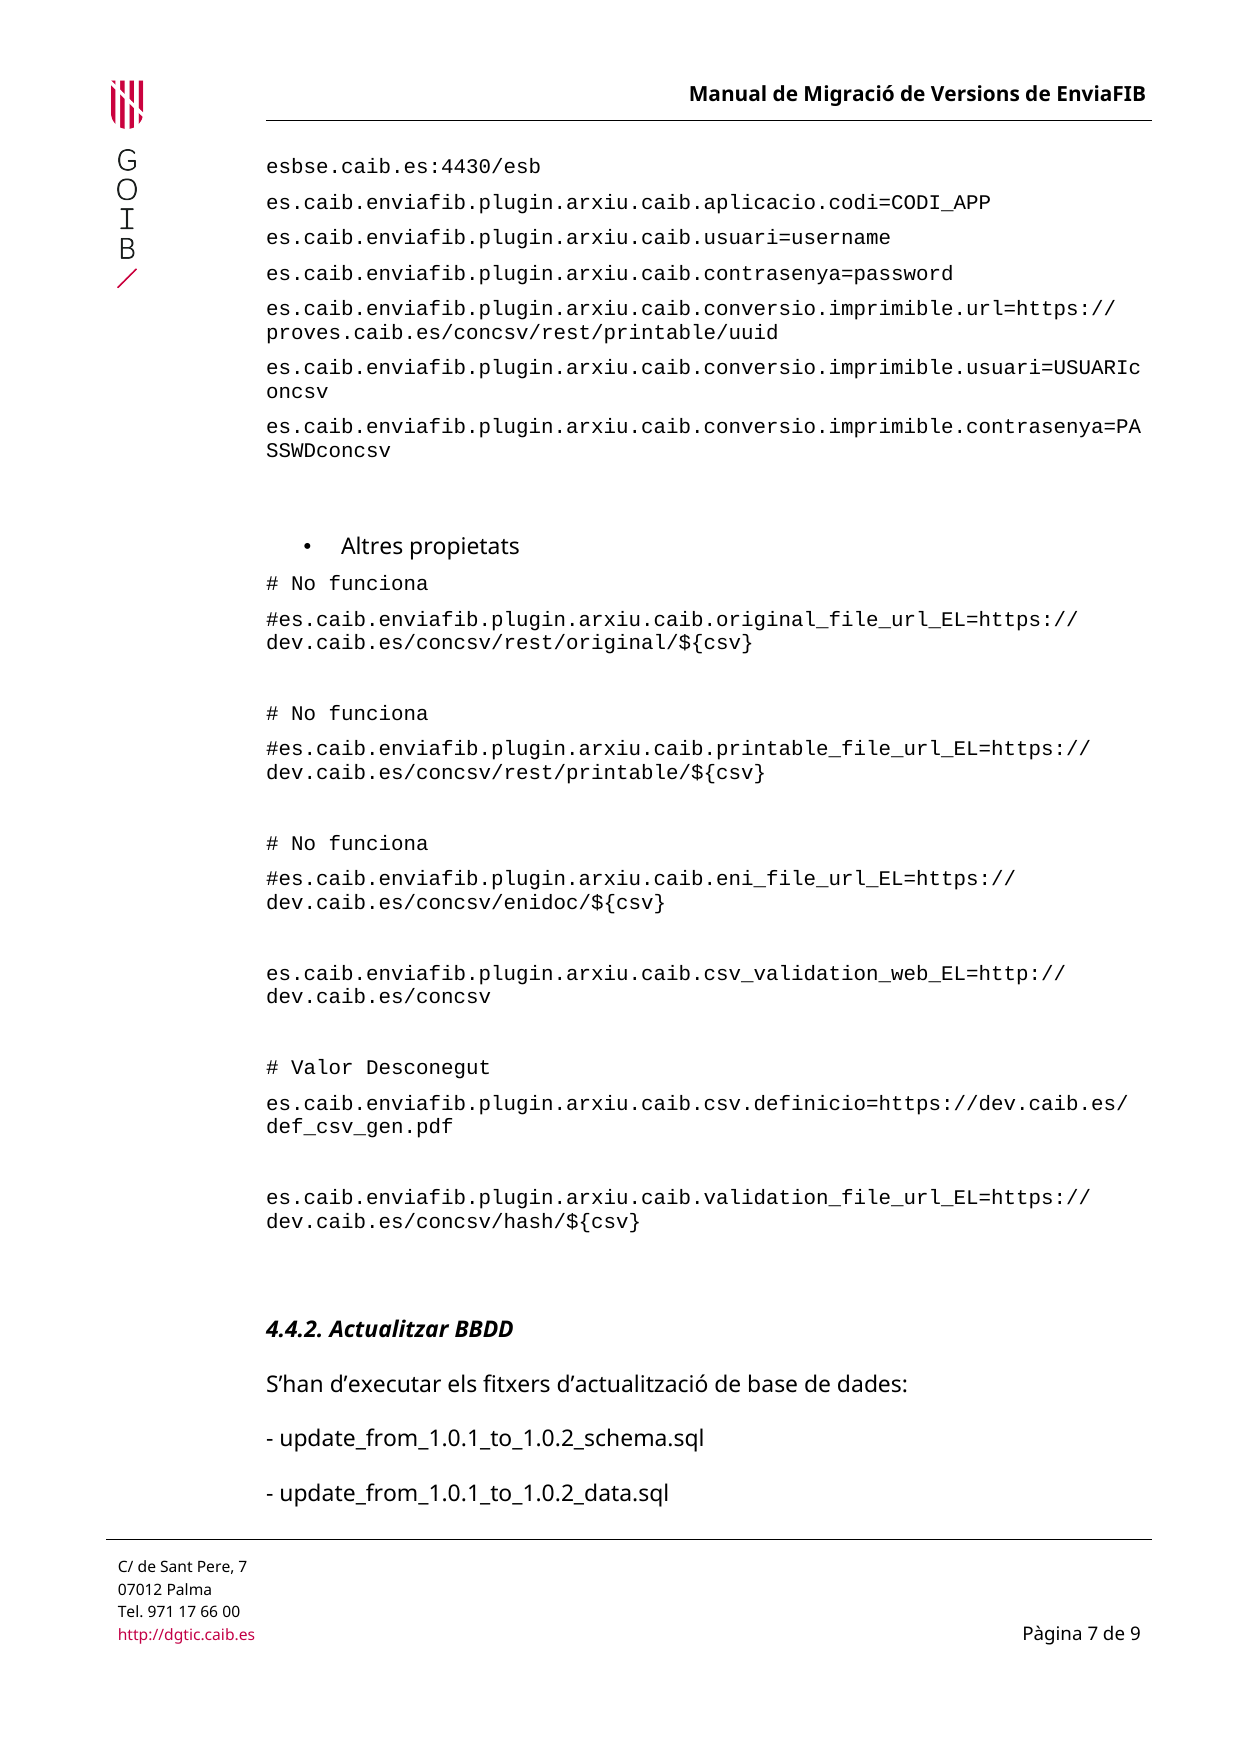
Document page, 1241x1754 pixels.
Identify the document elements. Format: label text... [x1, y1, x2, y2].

table_header esbse.caib.es:4430/esb es.caib.enviafib.plugin.arxiu.caib.aplicacio.codi=CODI_APP es.caib.enviafib.plugin.arxiu.caib.usuari=username es.caib.enviafib.plugin.arxiu.caib.contrasenya=password es.caib.enviafib.plugin.arxiu.caib.conversio.imprimible.url=https://proves.caib.es/concsv/rest/printable/uuid es.caib.enviafib.plugin.arxiu.caib.conversio.imprimible.usuari=USUARIconcsv es.caib.enviafib.plugin.arxiu.caib.conversio.imprimible.contrasenya=PASSWDconcsv [266, 156, 1152, 475]
table_header # No funciona #es.caib.enviafib.plugin.arxiu.caib.original_file_url_EL=https://dev.caib.es/concsv/rest/original/${csv} # No funciona #es.caib.enviafib.plugin.arxiu.caib.printable_file_url_EL=https://dev.caib.es/concsv/rest/printable/${csv} # No funciona #es.caib.enviafib.plugin.arxiu.caib.eni_file_url_EL=https://dev.caib.es/concsv/enidoc/${csv} es.caib.enviafib.plugin.arxiu.caib.csv_validation_web_EL=http://dev.caib.es/concsv # Valor Desconegut es.caib.enviafib.plugin.arxiu.caib.csv.definicio=https://dev.caib.es/def_csv_gen.pdf es.caib.enviafib.plugin.arxiu.caib.validation_file_url_EL=https://dev.caib.es/concsv/hash/${csv} [266, 573, 1152, 1246]
picture [82, 57, 172, 319]
text S’han d’executar els fitxers d’actualització de base de dades: [266, 1368, 1152, 1399]
list Altres propietats [303, 530, 1152, 561]
text - update_from_1.0.1_to_1.0.2_data.sql [266, 1477, 1152, 1508]
subtitle Actualitzar BBDD [266, 1313, 1152, 1344]
text - update_from_1.0.1_to_1.0.2_schema.sql [266, 1422, 1152, 1454]
